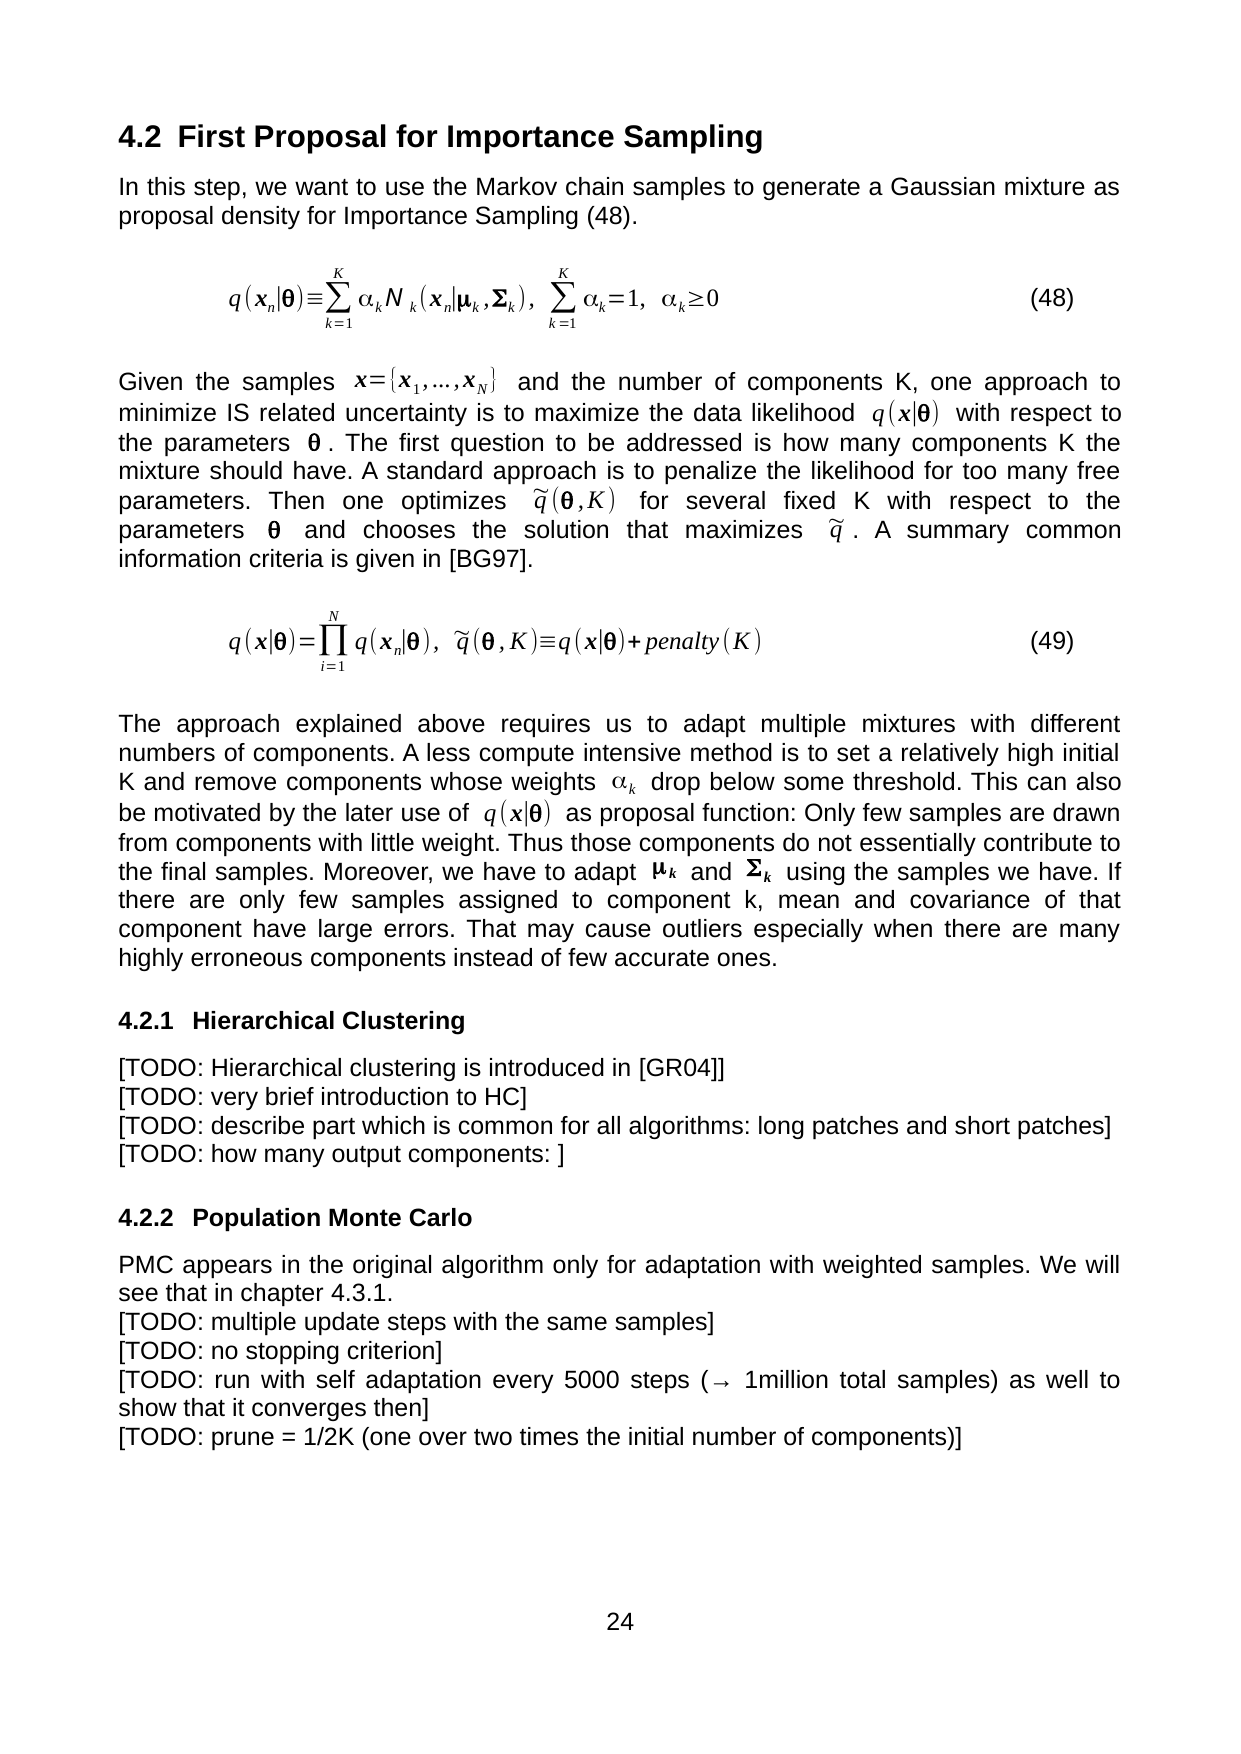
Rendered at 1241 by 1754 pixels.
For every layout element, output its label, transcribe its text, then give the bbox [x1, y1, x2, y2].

text [TODO: run with self adaptation every 5000 steps (→ 1million total samples) as well to show that it converges then] [118, 1365, 1122, 1422]
table_header (49) [1024, 601, 1123, 680]
table_header (48) [1024, 258, 1123, 337]
text PMC appears in the original algorithm only for adaptation with weighted samples. We will see that in chapter 4.3.1. [118, 1250, 1122, 1307]
subtitle First Proposal for Importance Sampling [118, 118, 1122, 154]
text In this step, we want to use the Markov chain samples to generate a Gaussian mixture as proposal density for Importance Sampling (48). [118, 172, 1122, 229]
table_header [118, 601, 217, 680]
table_header [217, 258, 1024, 337]
text [TODO: how many output components: ] [118, 1139, 1122, 1168]
text The approach explained above requires us to adapt multiple mixtures with different numbers of components. A less compute intensive method is to set a relatively high initial K and remove components whose weights drop below some threshold. This can also be motivated by the later use of as proposal function: Only few samples are drawn from components with little weight. Thus those components do not essentially contribute to the final samples. Moreover, we have to adapt and using the samples we have. If there are only few samples assigned to component k, mean and covariance of that component have large errors. That may cause outliers especially when there are many highly erroneous components instead of few accurate ones. [118, 709, 1122, 972]
subtitle Hierarchical Clustering [118, 1006, 1122, 1035]
subtitle Population Monte Carlo [118, 1203, 1122, 1232]
table_header [118, 258, 217, 337]
table_header [217, 601, 1024, 680]
text [TODO: very brief introduction to HC] [118, 1082, 1122, 1111]
text [TODO: prune = 1/2K (one over two times the initial number of components)] [118, 1422, 1122, 1451]
text Given the samples and the number of components K, one approach to minimize IS related uncertainty is to maximize the data likelihood with respect to the parameters . The first question to be addressed is how many components K the mixture should have. A standard approach is to penalize the likelihood for too many free parameters. Then one optimizes for several fixed K with respect to the parameters and chooses the solution that maximizes . A summary common information criteria is given in [BG97]. [118, 366, 1122, 573]
text [TODO: no stopping criterion] [118, 1336, 1122, 1365]
text [TODO: multiple update steps with the same samples] [118, 1307, 1122, 1336]
text [TODO: describe part which is common for all algorithms: long patches and short patches] [118, 1111, 1122, 1139]
text [TODO: Hierarchical clustering is introduced in [GR04]] [118, 1053, 1122, 1082]
